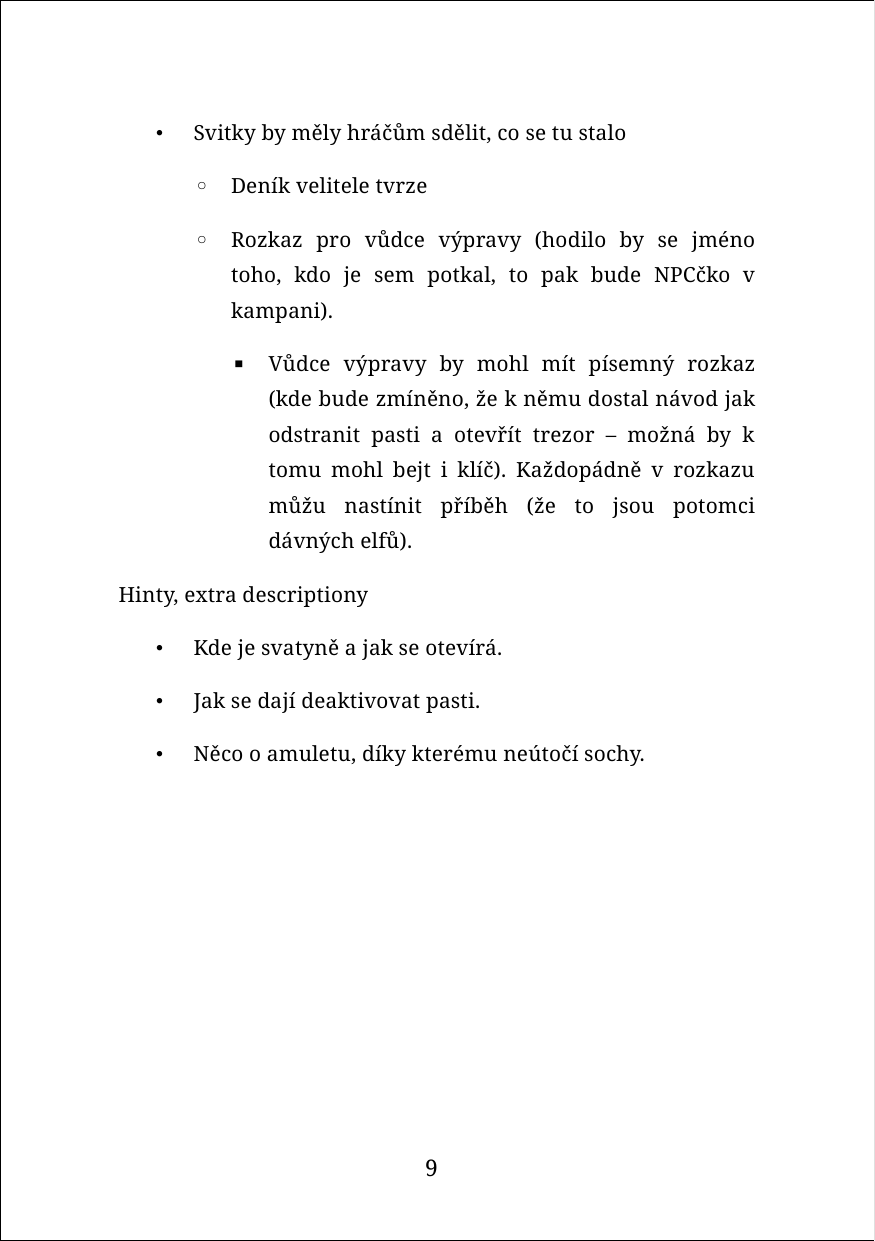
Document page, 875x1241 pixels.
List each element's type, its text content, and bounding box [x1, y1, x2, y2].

list Deník velitele tvrze [193, 171, 756, 200]
list Rozkaz pro vůdce výpravy (hodilo by se jméno toho, kdo je sem potkal, to pak bude NPCčko v kampani). [193, 225, 756, 324]
list Jak se dají deaktivovat pasti. [156, 686, 756, 715]
list Svitky by měly hráčům sdělit, co se tu stalo [156, 118, 756, 147]
list Něco o amuletu, díky kterému neútočí sochy. [156, 739, 756, 768]
list Vůdce výpravy by mohl mít písemný rozkaz (kde bude zmíněno, že k němu dostal návod jak odstranit pasti a otevřít trezor – možná by k tomu mohl bejt i klíč). Každopádně v rozkazu můžu nastínit příběh (že to jsou potomci dávných elfů). [231, 349, 756, 555]
list Kde je svatyně a jak se otevírá. [156, 633, 756, 661]
text Hinty, extra descriptiony [118, 580, 756, 608]
